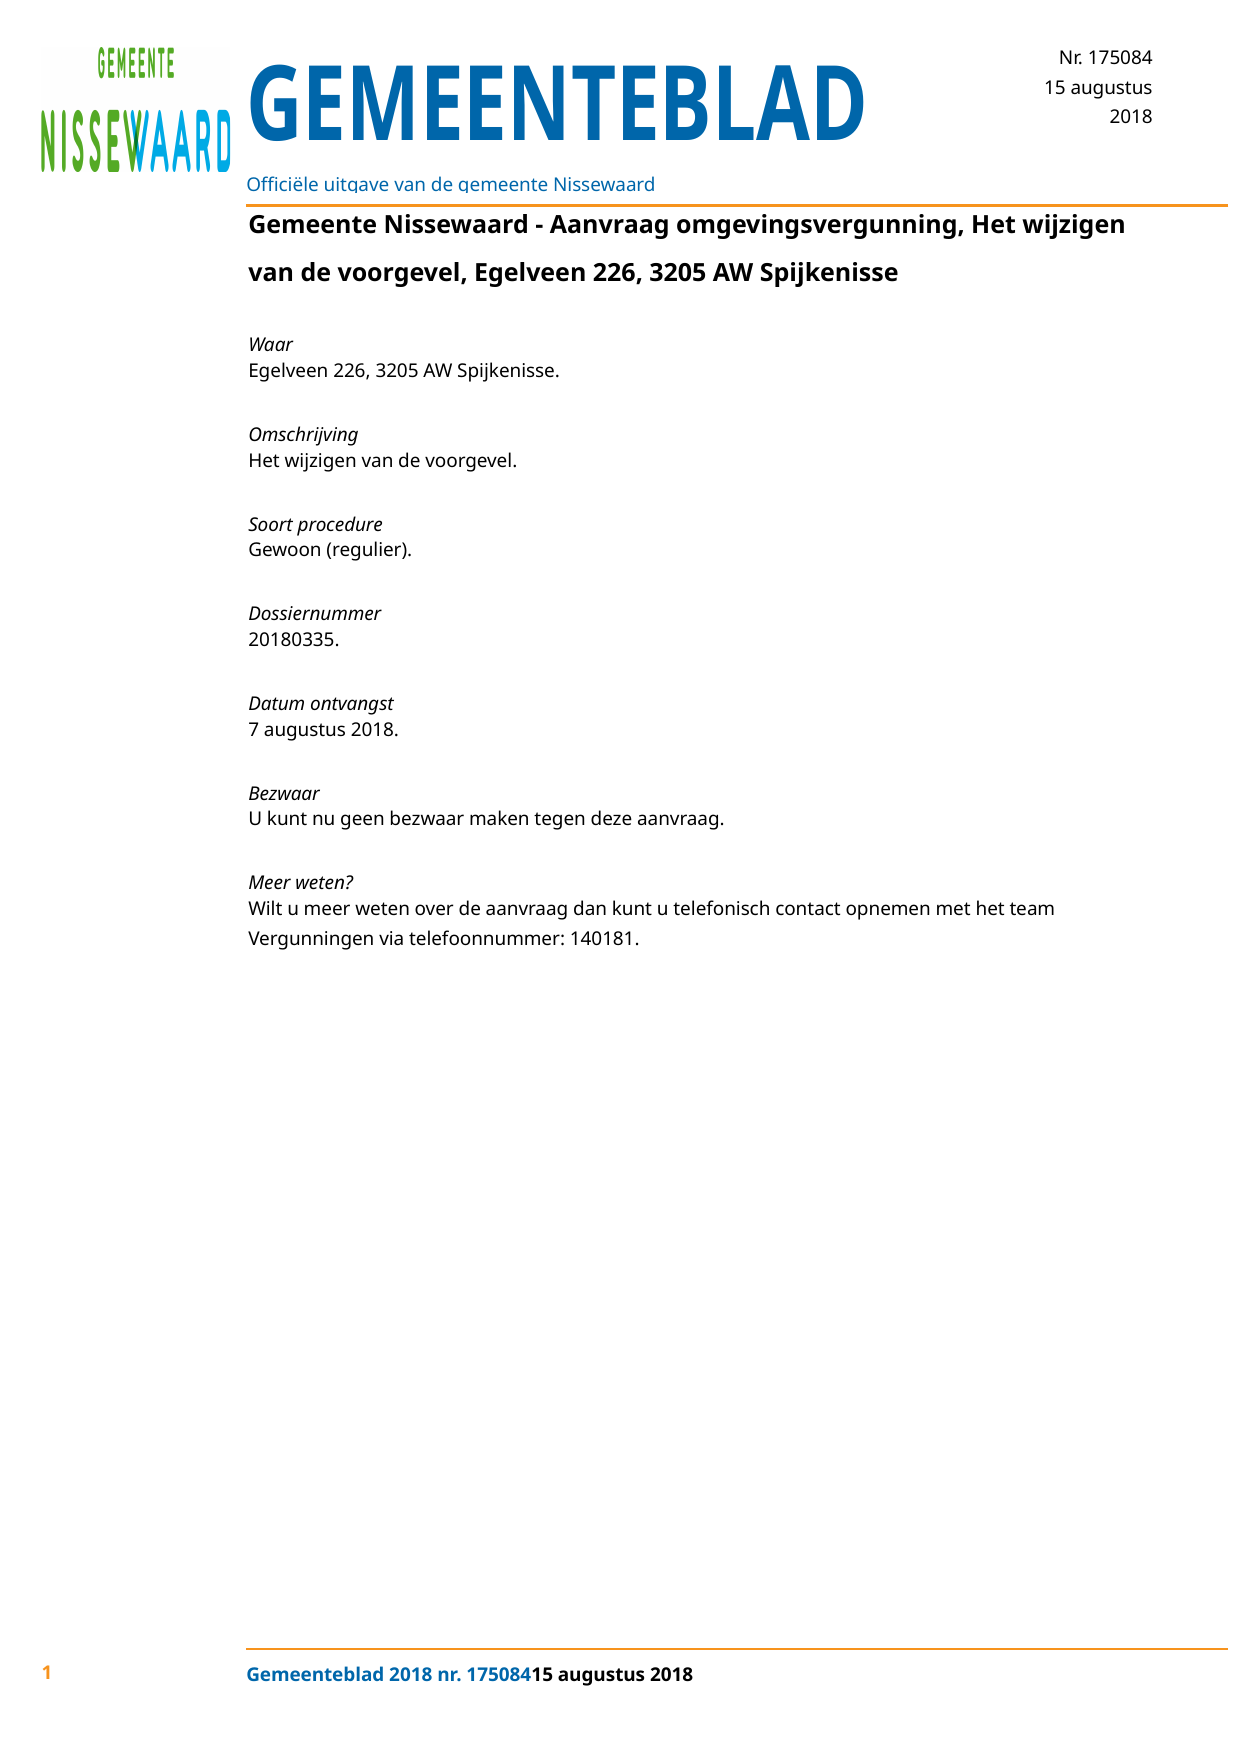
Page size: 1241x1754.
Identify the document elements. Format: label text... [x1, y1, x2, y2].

text U kunt nu geen bezwaar maken tegen deze aanvraag. [248, 806, 1152, 831]
text Datum ontvangst [248, 690, 1152, 716]
text Bezwaar [248, 780, 1152, 806]
picture [154, 157, 165, 172]
text 7 augustus 2018. [248, 716, 1152, 742]
picture [222, 122, 227, 160]
text Omschrijving [248, 421, 1152, 447]
text Soort procedure [248, 511, 1152, 537]
picture [200, 151, 206, 172]
picture [41, 47, 231, 172]
text Gewoon (regulier). [248, 537, 1152, 562]
text Wilt u meer weten over de aanvraag dan kunt u telefonisch contact opnemen met het team Vergunningen via telefoonnummer: 140181. [248, 895, 1152, 951]
picture [201, 122, 206, 138]
text Meer weten? [248, 869, 1152, 895]
text Gemeente Nissewaard - Aanvraag omgevingsvergunning, Het wijzigen van de voorgevel, Egelveen 226, 3205 AW Spijkenisse [248, 207, 1152, 288]
text Dossiernummer [248, 601, 1152, 626]
text Waar [248, 331, 1152, 357]
text Het wijzigen van de voorgevel. [248, 447, 1152, 473]
text 20180335. [248, 626, 1152, 652]
picture [176, 157, 187, 172]
text Egelveen 226, 3205 AW Spijkenisse. [248, 357, 1152, 383]
